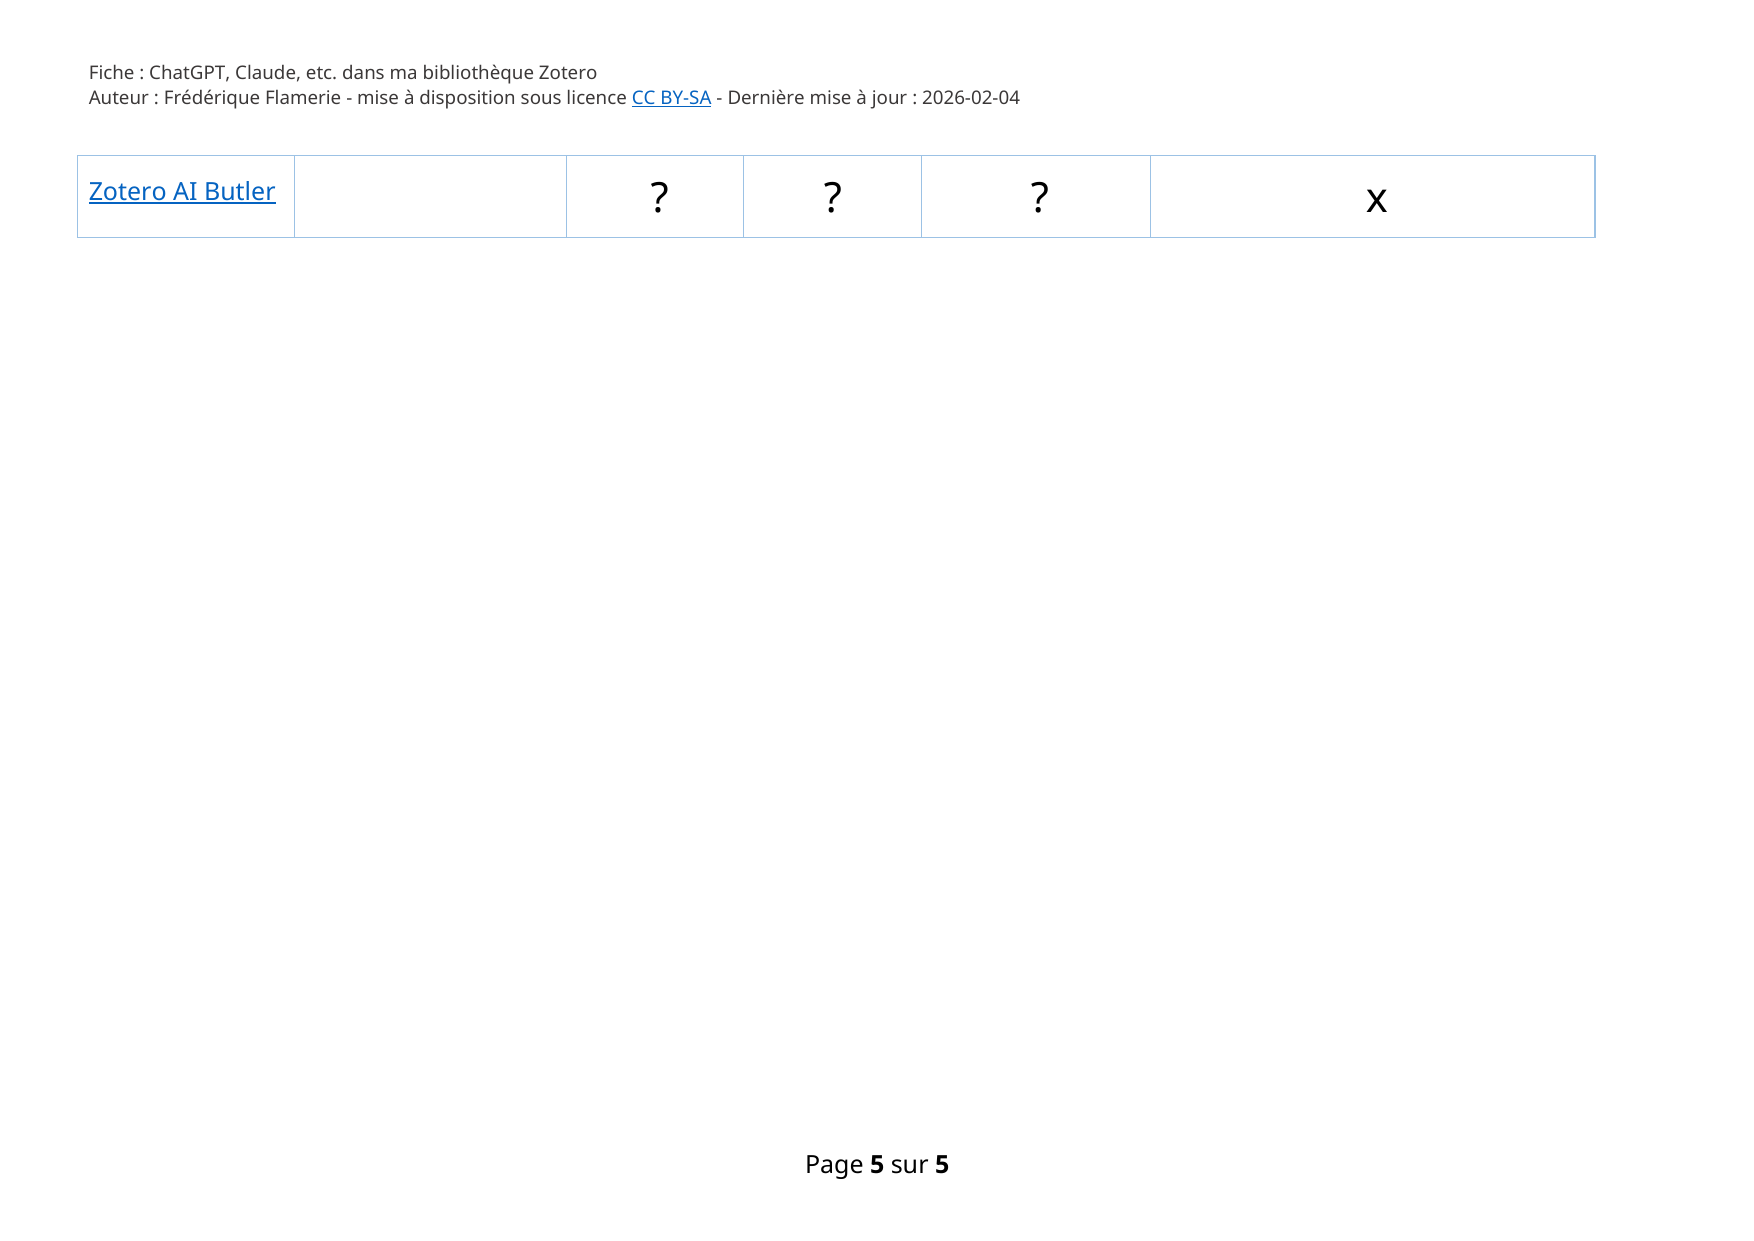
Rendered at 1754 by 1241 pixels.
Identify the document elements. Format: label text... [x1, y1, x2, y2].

table_cell [295, 156, 566, 237]
table_cell Zotero AI Butler [78, 156, 294, 237]
table_cell x [1151, 156, 1594, 237]
table_cell ? [744, 156, 921, 237]
table_cell ? [922, 156, 1150, 237]
table_cell ? [567, 156, 743, 237]
